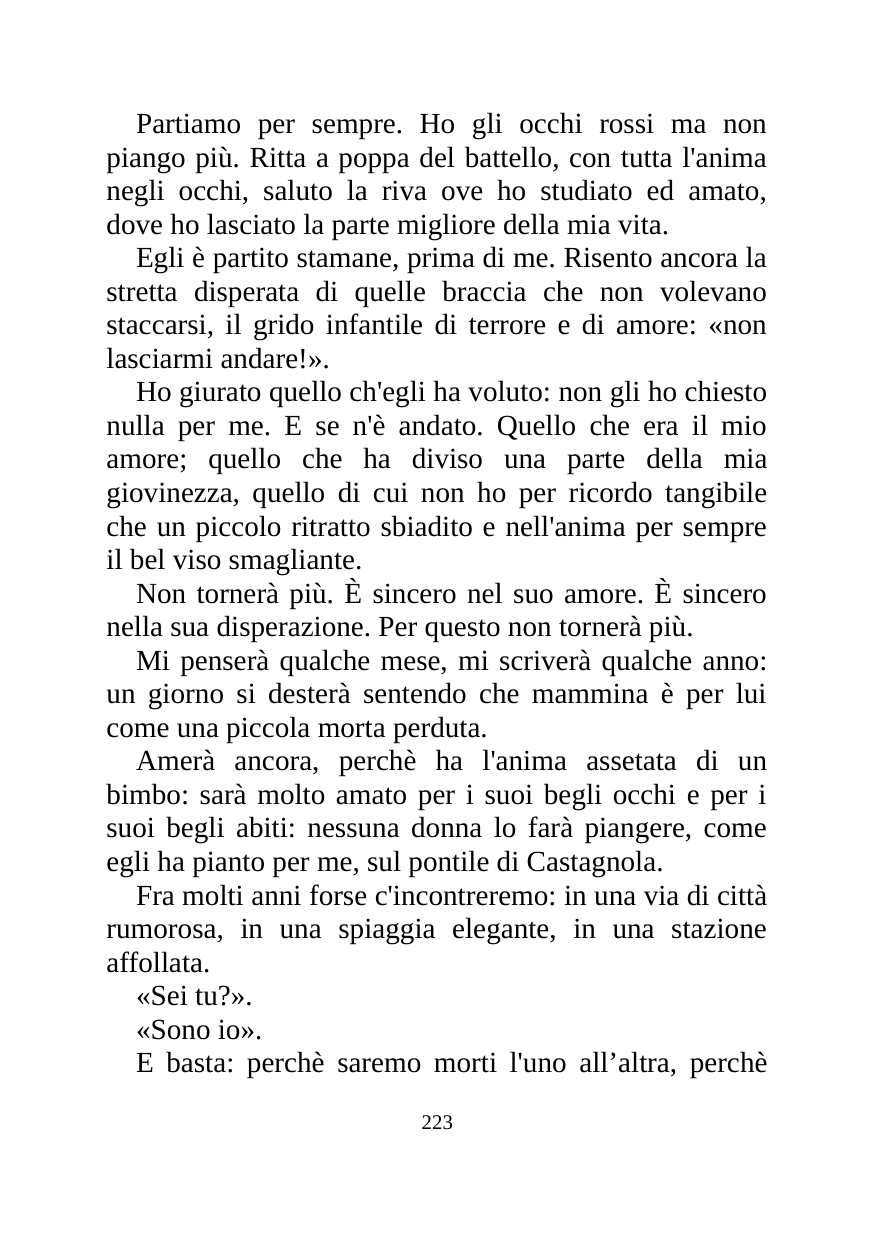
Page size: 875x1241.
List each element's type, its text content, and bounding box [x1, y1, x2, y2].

text Ho giurato quello ch'egli ha voluto: non gli ho chiesto nulla per me. E se n'è andato. Quello che era il mio amore; quello che ha diviso una parte della mia giovinezza, quello di cui non ho per ricordo tangibile che un piccolo ritratto sbiadito e nell'anima per sempre il bel viso smagliante. [106, 374, 768, 576]
text Partiamo per sempre. Ho gli occhi rossi ma non piango più. Ritta a poppa del battello, con tutta l'anima negli occhi, saluto la riva ove ho studiato ed amato, dove ho lasciato la parte migliore della mia vita. [106, 106, 768, 240]
text «Sono io». [106, 1012, 768, 1045]
text Mi penserà qualche mese, mi scriverà qualche anno: un giorno si desterà sentendo che mammina è per lui come una piccola morta perduta. [106, 643, 768, 743]
text Egli è partito stamane, prima di me. Risento ancora la stretta disperata di quelle braccia che non volevano staccarsi, il grido infantile di terrore e di amore: «non lasciarmi andare!». [106, 240, 768, 374]
text E basta: perchè saremo morti l'uno all’altra, perchè [106, 1045, 768, 1079]
text Non tornerà più. È sincero nel suo amore. È sincero nella sua disperazione. Per questo non tornerà più. [106, 576, 768, 643]
text Fra molti anni forse c'incontreremo: in una via di città rumorosa, in una spiaggia elegante, in una stazione affollata. [106, 878, 768, 978]
text «Sei tu?». [106, 978, 768, 1012]
text Amerà ancora, perchè ha l'anima assetata di un bimbo: sarà molto amato per i suoi begli occhi e per i suoi begli abiti: nessuna donna lo farà piangere, come egli ha pianto per me, sul pontile di Castagnola. [106, 743, 768, 878]
